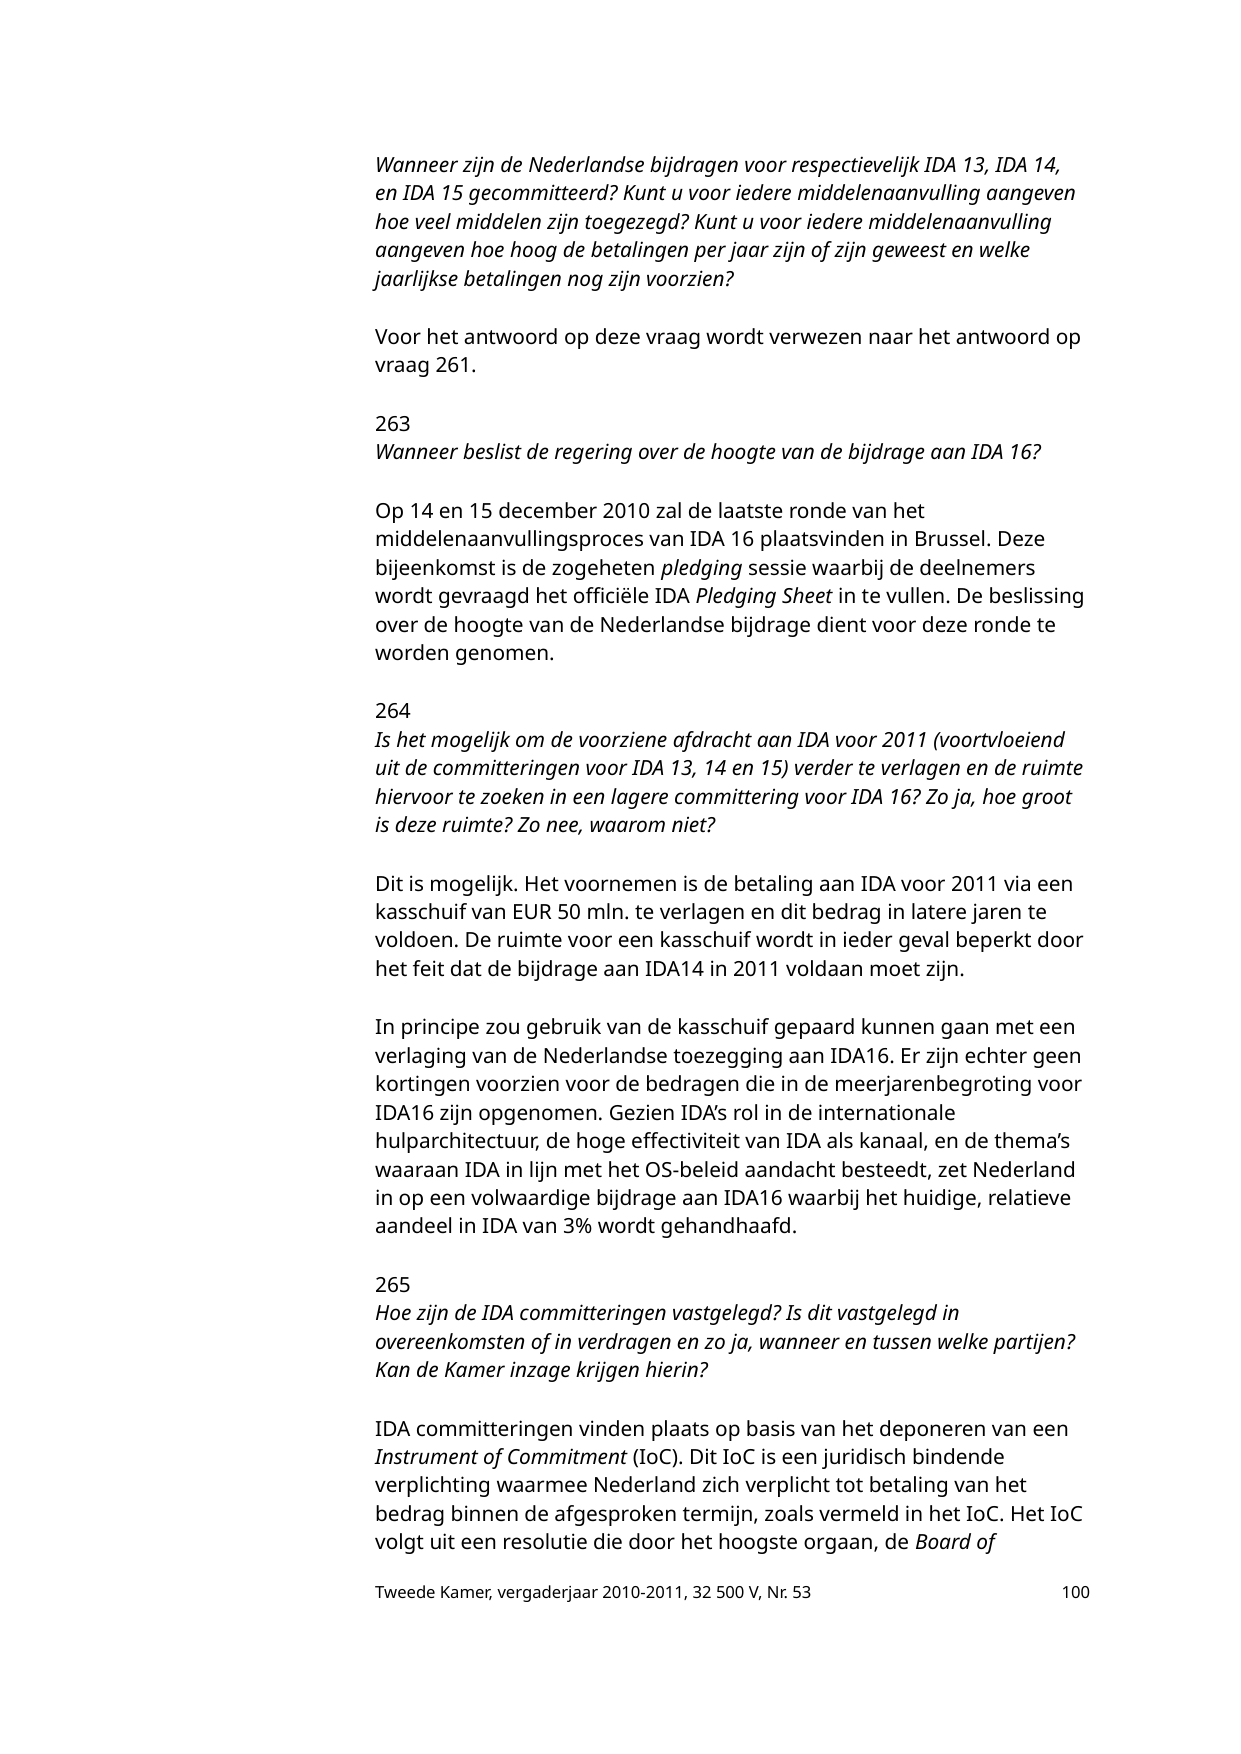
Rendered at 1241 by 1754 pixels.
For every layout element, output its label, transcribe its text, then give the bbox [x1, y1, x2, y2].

text Wanneer beslist de regering over de hoogte van de bijdrage aan IDA 16? [375, 437, 1090, 466]
text Wanneer zijn de Nederlandse bijdragen voor respectievelijk IDA 13, IDA 14, en IDA 15 gecommitteerd? Kunt u voor iedere middelenaanvulling aangeven hoe veel middelen zijn toegezegd? Kunt u voor iedere middelenaanvulling aangeven hoe hoog de betalingen per jaar zijn of zijn geweest en welke jaarlijkse betalingen nog zijn voorzien? [375, 150, 1090, 292]
text Dit is mogelijk. Het voornemen is de betaling aan IDA voor 2011 via een kasschuif van EUR 50 mln. te verlagen en dit bedrag in latere jaren te voldoen. De ruimte voor een kasschuif wordt in ieder geval beperkt door het feit dat de bijdrage aan IDA14 in 2011 voldaan moet zijn. [375, 869, 1090, 982]
text In principe zou gebruik van de kasschuif gepaard kunnen gaan met een verlaging van de Nederlandse toezegging aan IDA16. Er zijn echter geen kortingen voorzien voor de bedragen die in de meerjarenbegroting voor IDA16 zijn opgenomen. Gezien IDA’s rol in de internationale hulparchitectuur, de hoge effectiviteit van IDA als kanaal, en de thema’s waaraan IDA in lijn met het OS-beleid aandacht besteedt, zet Nederland in op een volwaardige bijdrage aan IDA16 waarbij het huidige, relatieve aandeel in IDA van 3% wordt gehandhaafd. [375, 1012, 1090, 1240]
text Voor het antwoord op deze vraag wordt verwezen naar het antwoord op vraag 261. [375, 322, 1090, 379]
text 263 [375, 409, 1090, 437]
text Op 14 en 15 december 2010 zal de laatste ronde van het middelenaanvullingsproces van IDA 16 plaatsvinden in Brussel. Deze bijeenkomst is de zogeheten pledging sessie waarbij de deelnemers wordt gevraagd het officiële IDA Pledging Sheet in te vullen. De beslissing over de hoogte van de Nederlandse bijdrage dient voor deze ronde te worden genomen. [375, 496, 1090, 667]
text Hoe zijn de IDA committeringen vastgelegd? Is dit vastgelegd in overeenkomsten of in verdragen en zo ja, wanneer en tussen welke partijen? Kan de Kamer inzage krijgen hierin? [375, 1298, 1090, 1384]
text IDA committeringen vinden plaats op basis van het deponeren van een Instrument of Commitment (IoC). Dit IoC is een juridisch bindende verplichting waarmee Nederland zich verplicht tot betaling van het bedrag binnen de afgesproken termijn, zoals vermeld in het IoC. Het IoC volgt uit een resolutie die door het hoogste orgaan, de Board of [375, 1414, 1090, 1556]
text Is het mogelijk om de voorziene afdracht aan IDA voor 2011 (voortvloeiend uit de committeringen voor IDA 13, 14 en 15) verder te verlagen en de ruimte hiervoor te zoeken in een lagere committering voor IDA 16? Zo ja, hoe groot is deze ruimte? Zo nee, waarom niet? [375, 725, 1090, 839]
text 265 [375, 1270, 1090, 1298]
text 264 [375, 697, 1090, 725]
